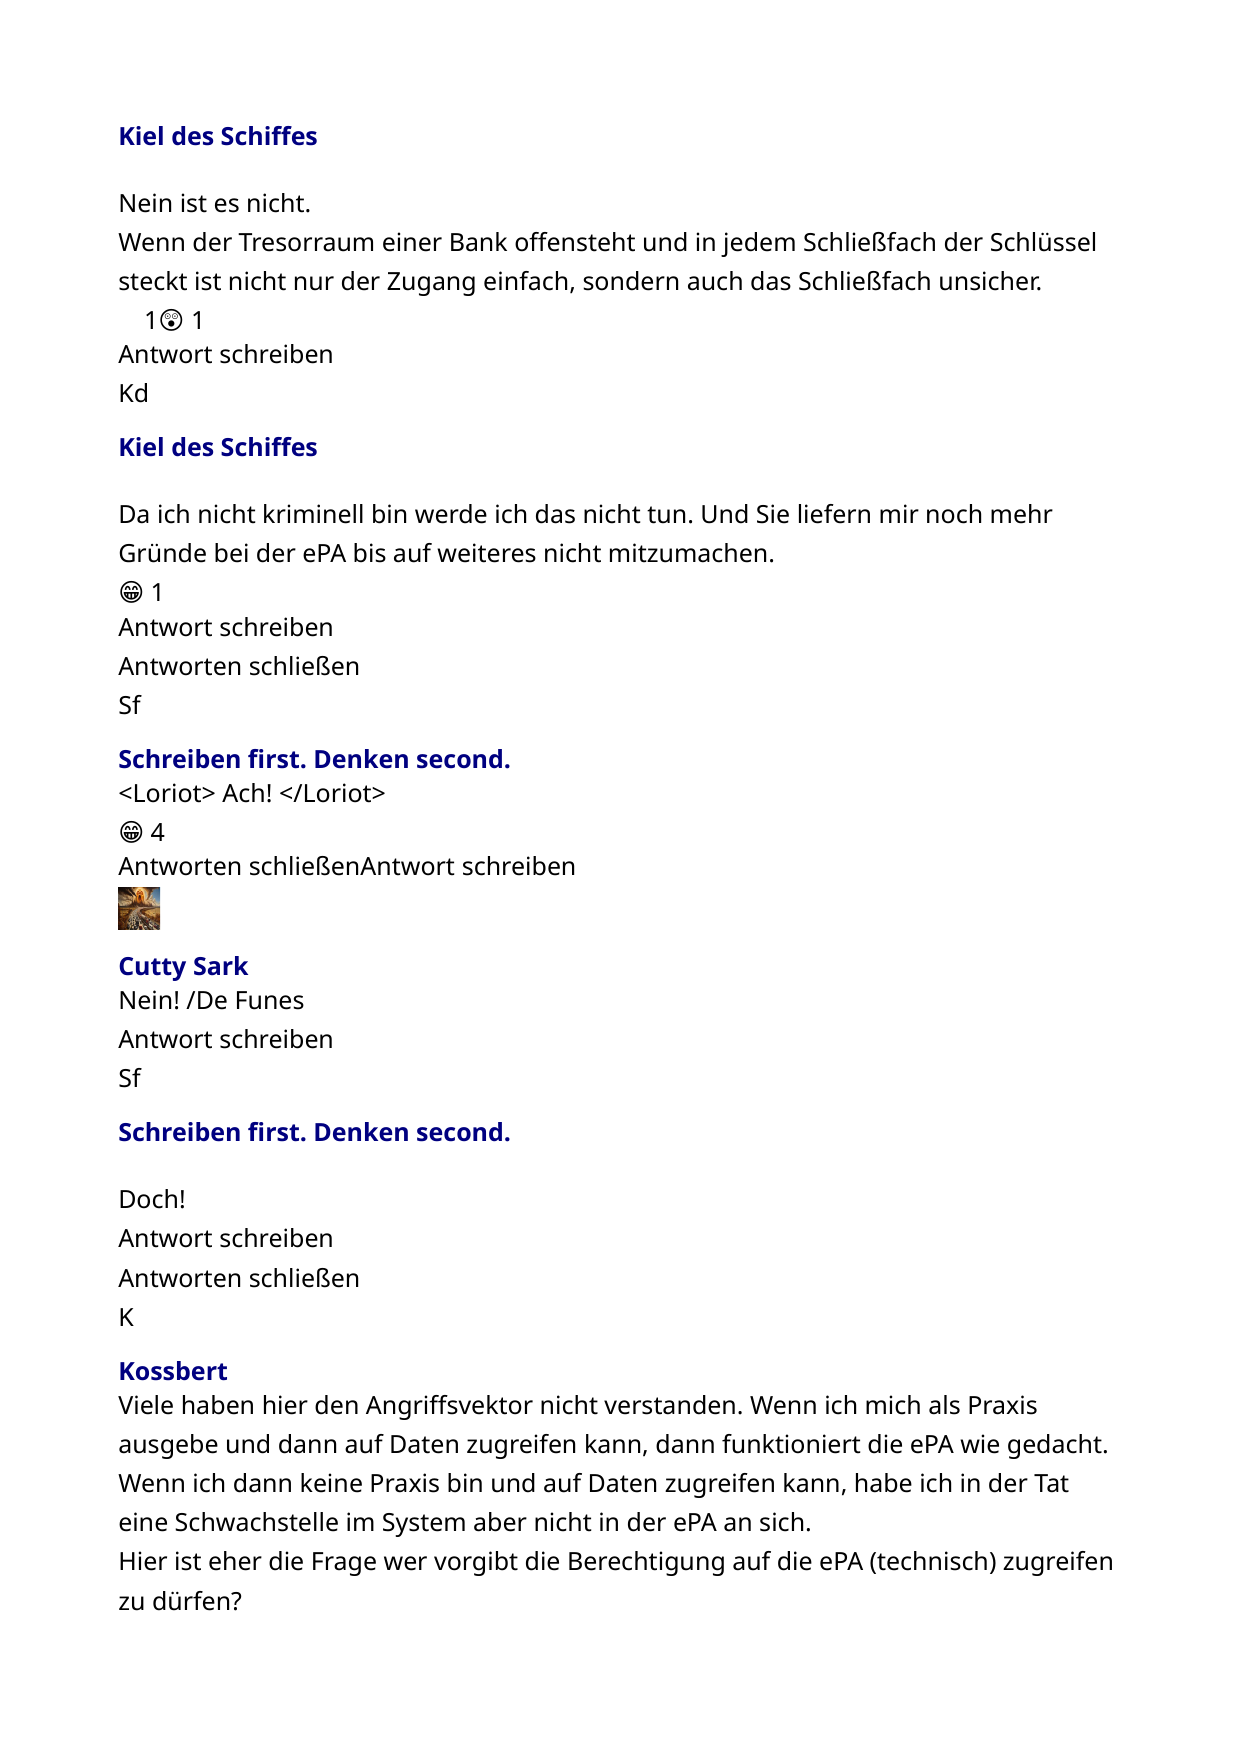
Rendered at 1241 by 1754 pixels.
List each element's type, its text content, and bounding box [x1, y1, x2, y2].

subtitle Kiel des Schiffes [118, 118, 1122, 152]
text Antworten schließenAntwort schreiben [118, 848, 1122, 883]
text Antwort schreiben [118, 337, 1122, 371]
subtitle Kossbert [118, 1353, 1122, 1387]
text Viele haben hier den Angriffsvektor nicht verstanden. Wenn ich mich als Praxis ausgebe und dann auf Daten zugreifen kann, dann funktioniert die ePA wie gedacht. [118, 1387, 1122, 1461]
subtitle Schreiben first. Denken second. [118, 1115, 1122, 1149]
text K [118, 1299, 1122, 1333]
subtitle Cutty Sark [118, 949, 1122, 983]
text Wenn ich dann keine Praxis bin und auf Daten zugreifen kann, habe ich in der Tat eine Schwachstelle im System aber nicht in der ePA an sich. [118, 1466, 1122, 1539]
text Antworten schließen [118, 1260, 1122, 1294]
text 😁 1 [118, 575, 1122, 609]
text Antwort schreiben [118, 1221, 1122, 1255]
text Antwort schreiben [118, 609, 1122, 643]
text Wenn der Tresorraum einer Bank offensteht und in jedem Schließfach der Schlüssel steckt ist nicht nur der Zugang einfach, sondern auch das Schließfach unsicher. [118, 224, 1122, 298]
text Da ich nicht kriminell bin werde ich das nicht tun. Und Sie liefern mir noch mehr Gründe bei der ePA bis auf weiteres nicht mitzumachen. [118, 497, 1122, 570]
text <Loriot> Ach! </Loriot> [118, 775, 1122, 809]
text Kd [118, 376, 1122, 410]
subtitle Kiel des Schiffes [118, 430, 1122, 464]
text Antworten schließen [118, 648, 1122, 682]
text 🤨 1😲 1 [118, 303, 1122, 337]
text 😁 4 [118, 814, 1122, 848]
text Nein! /De Funes [118, 983, 1122, 1017]
text Antwort schreiben [118, 1022, 1122, 1056]
subtitle Schreiben first. Denken second. [118, 741, 1122, 775]
text Doch! [118, 1182, 1122, 1216]
text Nein ist es nicht. [118, 185, 1122, 219]
text Sf [118, 1061, 1122, 1095]
picture [118, 887, 161, 930]
text Sf [118, 687, 1122, 722]
text Hier ist eher die Frage wer vorgibt die Berechtigung auf die ePA (technisch) zugreifen zu dürfen? [118, 1544, 1122, 1617]
